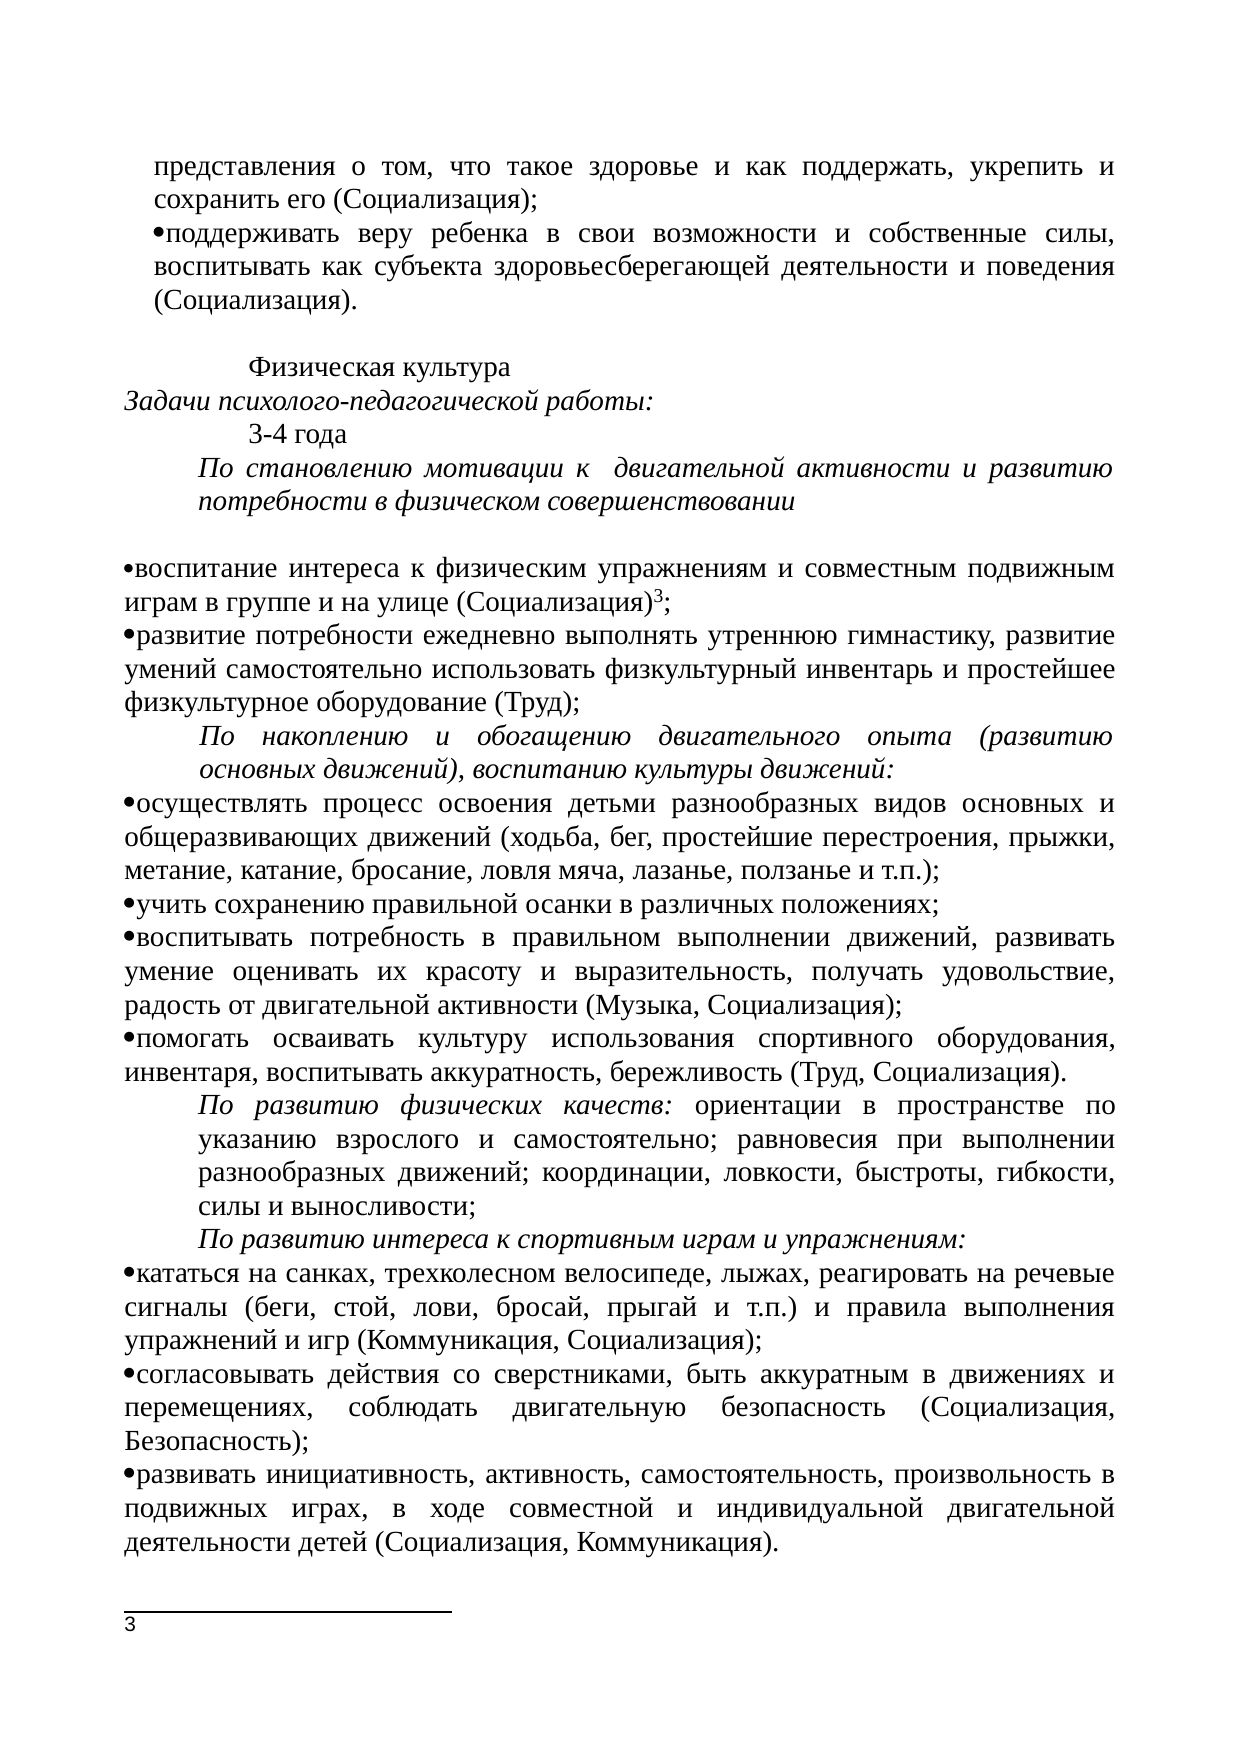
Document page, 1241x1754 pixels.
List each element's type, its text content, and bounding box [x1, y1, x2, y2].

list согласовывать действия со сверстниками, быть аккуратным в движениях и перемещениях, соблюдать двигательную безопасность (Социализация, Безопасность); [124, 1356, 1116, 1457]
list кататься на санках, трехколесном велосипеде, лыжах, реагировать на речевые сигналы (беги, стой, лови, бросай, прыгай и т.п.) и правила выполнения упражнений и игр (Коммуникация, Социализация); [124, 1255, 1116, 1356]
text Задачи психолого-педагогической работы: [124, 383, 1116, 416]
text По развитию интереса к спортивным играм и упражнениям: [198, 1222, 1116, 1255]
list учить сохранению правильной осанки в различных положениях; [124, 886, 1116, 919]
text По становлению мотивации к двигательной активности и развитию потребности в физическом совершенствовании [198, 450, 1116, 517]
text 3-4 года [248, 416, 1116, 450]
text По накоплению и обогащению двигательного опыта (развитию основных движений), воспитанию культуры движений: [199, 718, 1116, 785]
list развитие потребности ежедневно выполнять утреннюю гимнастику, развитие умений самостоятельно использовать физкультурный инвентарь и простейшее физкультурное оборудование (Труд); [124, 617, 1116, 718]
list помогать осваивать культуру использования спортивного оборудования, инвентаря, воспитывать аккуратность, бережливость (Труд, Социализация). [124, 1020, 1116, 1087]
list поддерживать веру ребенка в свои возможности и собственные силы, воспитывать как субъекта здоровьесберегающей деятельности и поведения (Социализация). [153, 215, 1116, 316]
list воспитание интереса к физическим упражнениям и совместным подвижным играм в группе и на улице (Социализация); [124, 550, 1116, 617]
text По развитию физических качеств: ориентации в пространстве по указанию взрослого и самостоятельно; равновесия при выполнении разнообразных движений; координации, ловкости, быстроты, гибкости, силы и выносливости; [198, 1087, 1116, 1222]
list представления о том, что такое здоровье и как поддержать, укрепить и сохранить его (Социализация); [153, 148, 1116, 215]
text Физическая культура [248, 349, 1116, 383]
list развивать инициативность, активность, самостоятельность, произвольность в подвижных играх, в ходе совместной и индивидуальной двигательной деятельности детей (Социализация, Коммуникация). [124, 1457, 1116, 1557]
list осуществлять процесс освоения детьми разнообразных видов основных и общеразвивающих движений (ходьба, бег, простейшие перестроения, прыжки, метание, катание, бросание, ловля мяча, лазанье, ползанье и т.п.); [124, 785, 1116, 886]
list воспитывать потребность в правильном выполнении движений, развивать умение оценивать их красоту и выразительность, получать удовольствие, радость от двигательной активности (Музыка, Социализация); [124, 919, 1116, 1020]
